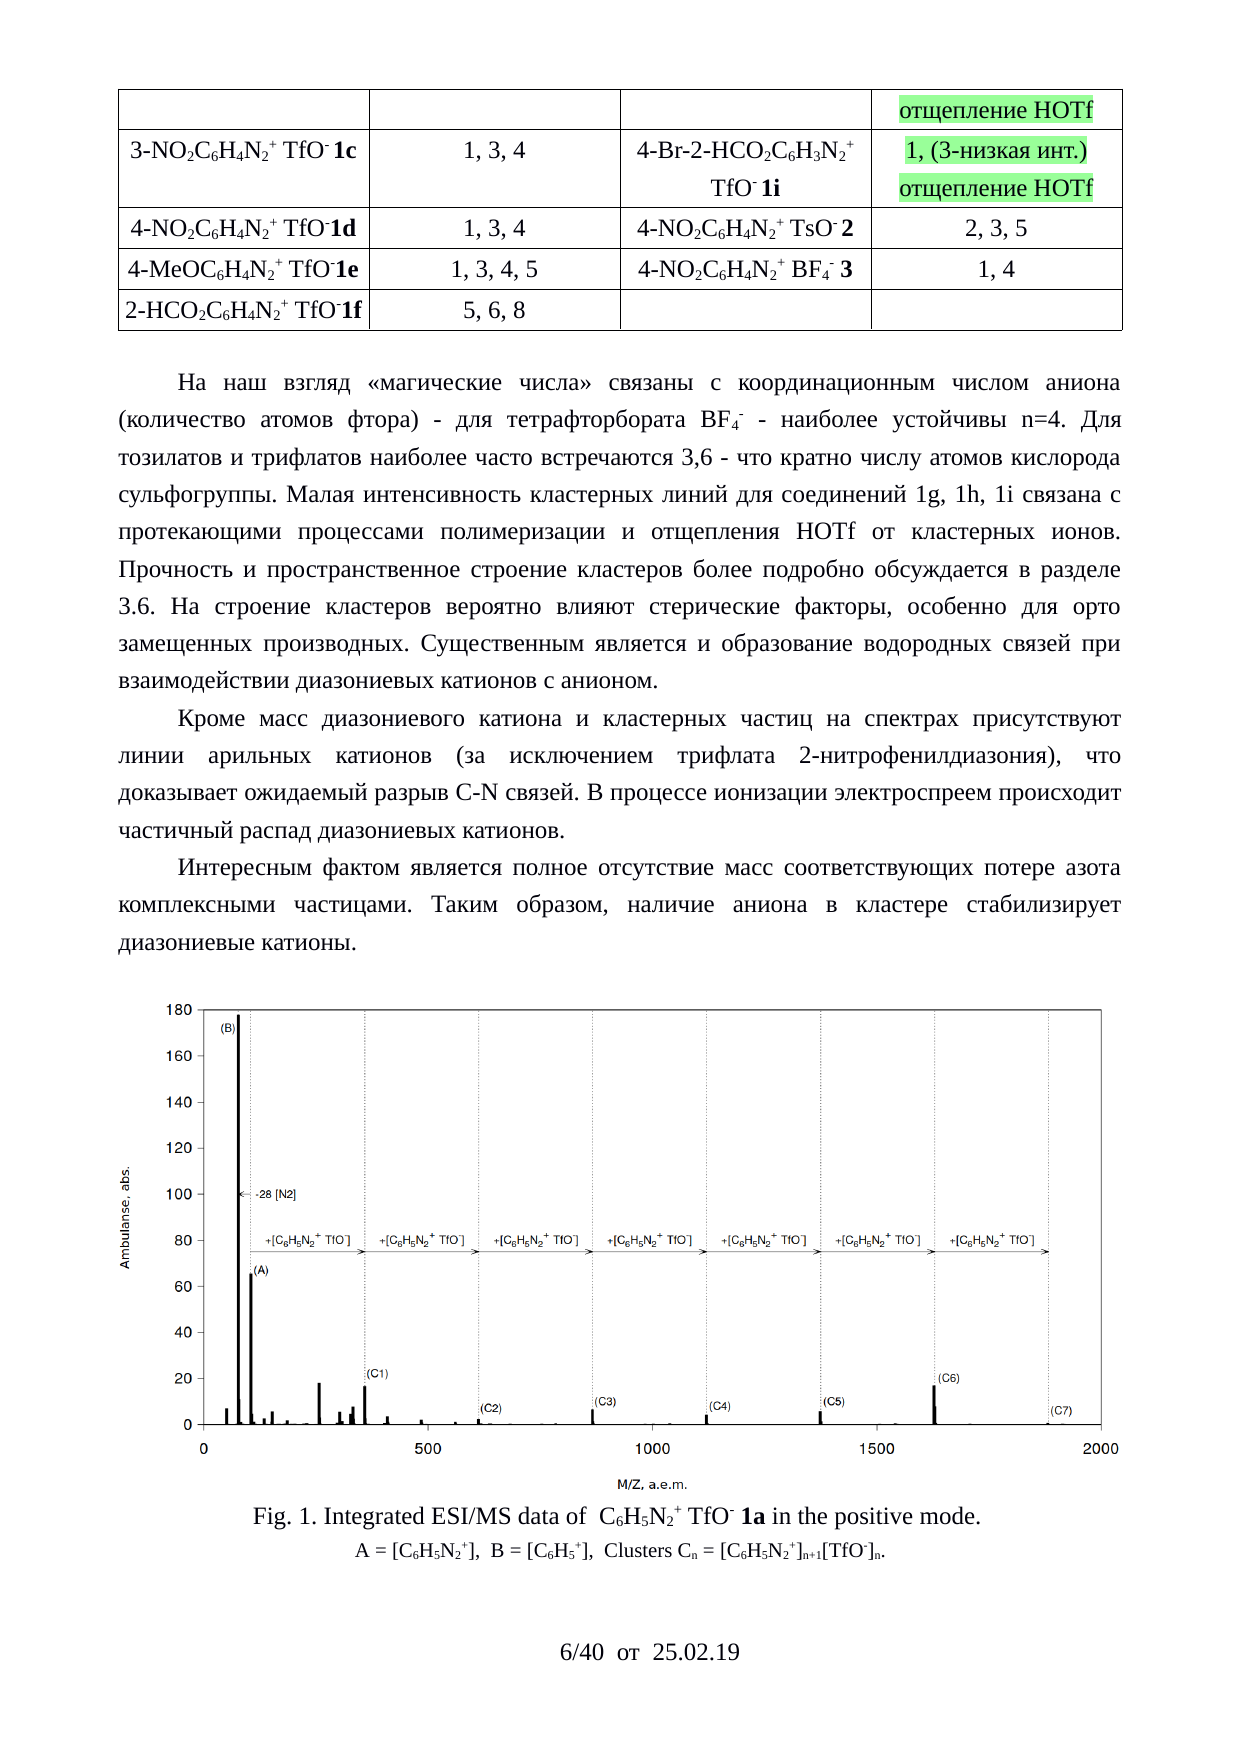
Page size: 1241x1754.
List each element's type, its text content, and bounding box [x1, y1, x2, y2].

table_cell [621, 290, 871, 329]
table_cell 1, 3, 4, 5 [370, 249, 620, 289]
table_cell 4-Br-2-HCO2C6H3N2+ TfO- 1i [621, 130, 871, 207]
text A = [C6H5N2+], B = [C6H5+], Clusters Cn = [C6H5N2+]n+1[TfO-]n. [118, 1538, 1122, 1562]
table_cell [872, 290, 1122, 329]
table_cell отщепление HOTf [872, 90, 1122, 129]
table_cell 1, 4 [872, 249, 1122, 289]
table_cell 4-MeOC6H4N2+ TfO-1e [119, 249, 369, 289]
picture [118, 1001, 1123, 1493]
table_cell [621, 90, 871, 129]
table_cell 3-NO2C6H4N2+ TfO- 1c [119, 130, 369, 207]
table_cell 1, (3-низкая инт.) отщепление HOTf [872, 130, 1122, 207]
table_cell 2-HCO2C6H4N2+ TfO-1f [119, 290, 369, 329]
text Fig. 1. Integrated ESI/MS data of C6H5N2+ TfO- 1a in the positive mode. [118, 1501, 1122, 1530]
table_cell [370, 90, 620, 129]
text Интересным фактом является полное отсутствие масс соответствующих потере азота комплексными частицами. Таким образом, наличие аниона в кластере стабилизирует диазониевые катионы. [118, 852, 1122, 955]
table_cell 1, 3, 4 [370, 208, 620, 248]
table_cell 4-NO2C6H4N2+ TfO-1d [119, 208, 369, 248]
text Кроме масс диазониевого катиона и кластерных частиц на спектрах присутствуют линии арильных катионов (за исключением трифлата 2-нитрофенилдиазония), что доказывает ожидаемый разрыв C-N связей. В процессе ионизации электроспреем происходит частичный распад диазониевых катионов. [118, 703, 1122, 843]
table_cell 4-NO2C6H4N2+ TsO- 2 [621, 208, 871, 248]
table_cell 4-NO2C6H4N2+ BF4- 3 [621, 249, 871, 289]
table_cell 1, 3, 4 [370, 130, 620, 207]
table_cell [119, 90, 369, 129]
table_cell 2, 3, 5 [872, 208, 1122, 248]
table_cell 5, 6, 8 [370, 290, 620, 329]
text На наш взгляд «магические числа» связаны с координационным числом аниона (количество атомов фтора) - для тетрафторбората BF4- - наиболее устойчивы n=4. Для тозилатов и трифлатов наиболее часто встречаются 3,6 - что кратно числу атомов кислорода сульфогруппы. Малая интенсивность кластерных линий для соединений 1g, 1h, 1i связана с протекающими процессами полимеризации и отщепления HOTf от кластерных ионов. Прочность и пространственное строение кластеров более подробно обсуждается в разделе 3.6. На строение кластеров вероятно влияют стерические факторы, особенно для орто замещенных производных. Существенным является и образование водородных связей при взаимодействии диазониевых катионов с анионом. [118, 367, 1122, 694]
